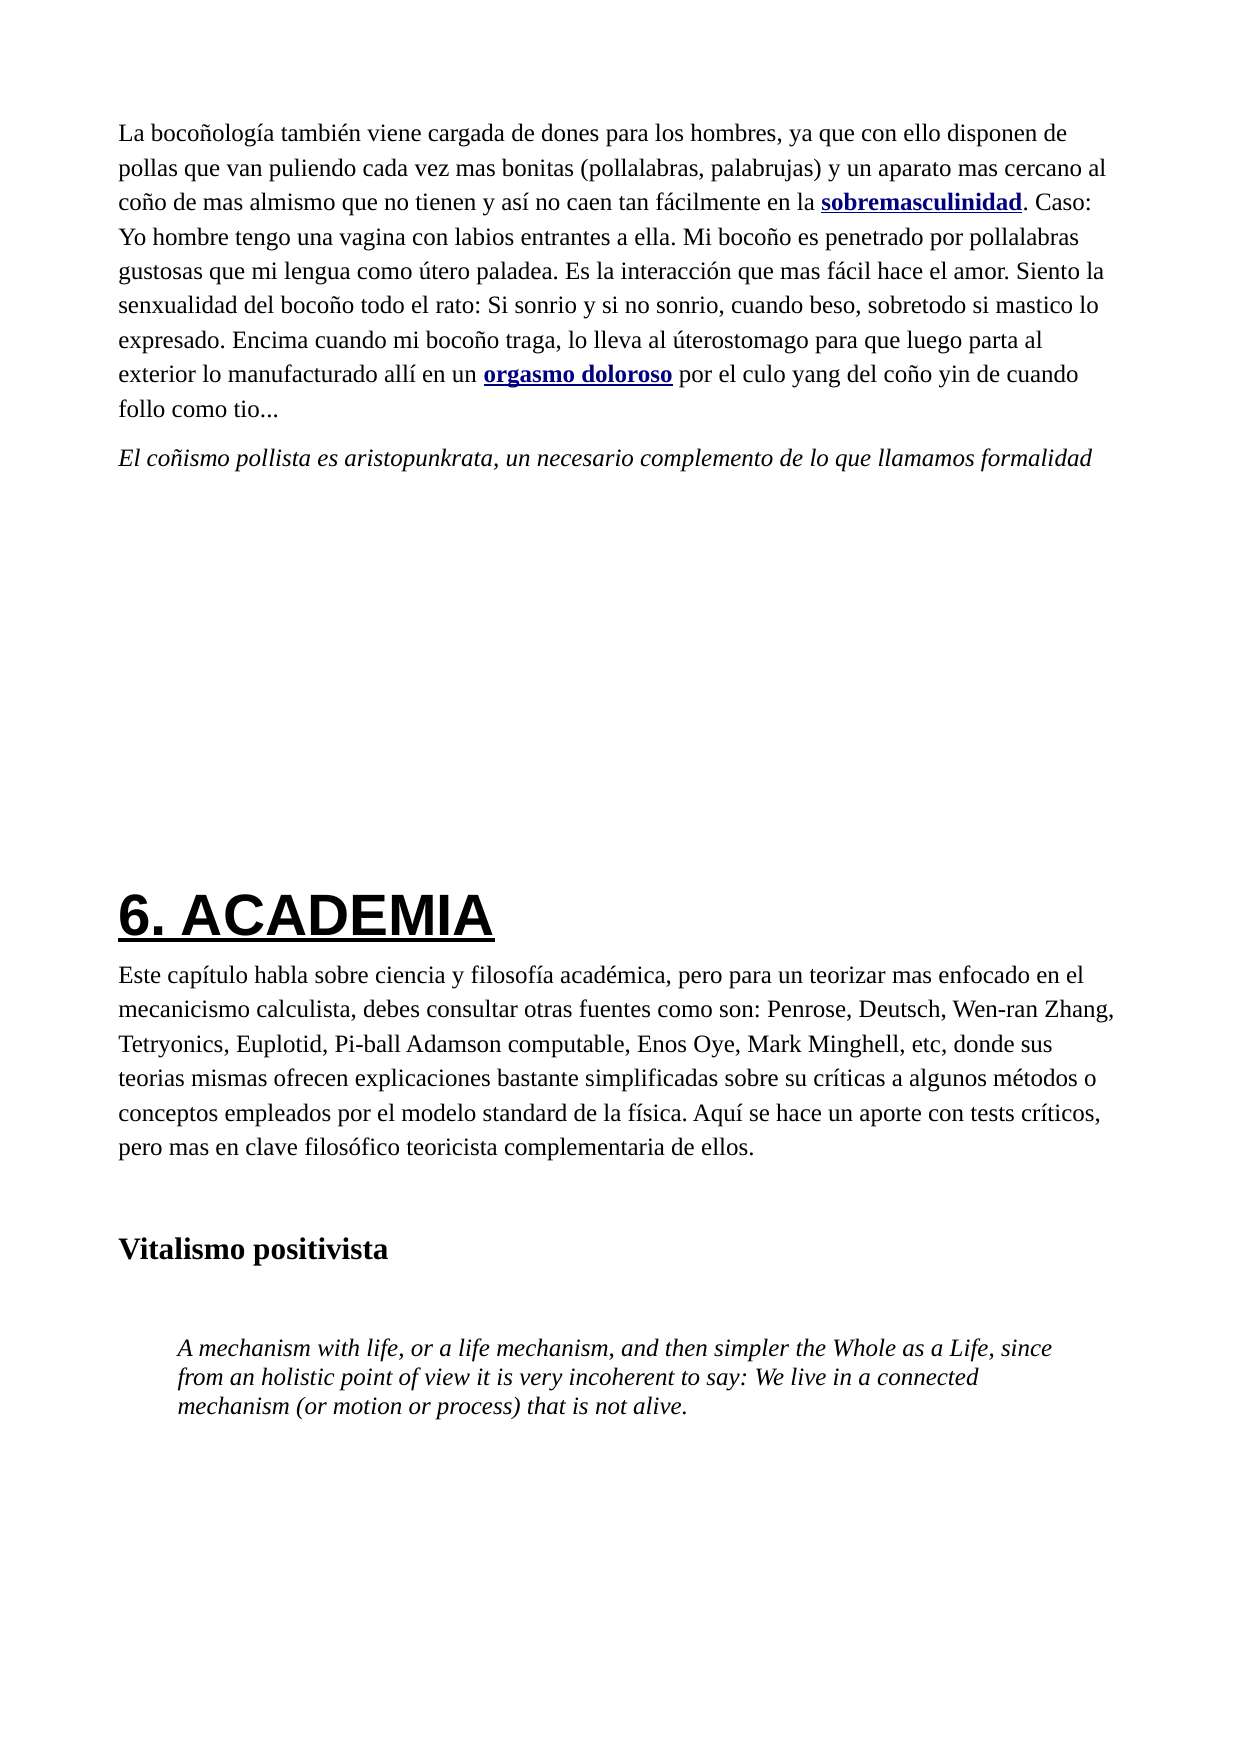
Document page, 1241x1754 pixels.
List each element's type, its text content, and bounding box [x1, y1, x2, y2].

text A mechanism with life, or a life mechanism, and then simpler the Whole as a Life, since from an holistic point of view it is very incoherent to say: We live in a connected mechanism (or motion or process) that is not alive. [177, 1333, 1063, 1420]
text Este capítulo habla sobre ciencia y filosofía académica, pero para un teorizar mas enfocado en el mecanicismo calculista, debes consultar otras fuentes como son: Penrose, Deutsch, Wen-ran Zhang, Tetryonics, Euplotid, Pi-ball Adamson computable, Enos Oye, Mark Minghell, etc, donde sus teorias mismas ofrecen explicaciones bastante simplificadas sobre su críticas a algunos métodos o conceptos empleados por el modelo standard de la física. Aquí se hace un aporte con tests críticos, pero mas en clave filosófico teoricista complementaria de ellos. [118, 960, 1122, 1161]
text La bocoñología también viene cargada de dones para los hombres, ya que con ello disponen de pollas que van puliendo cada vez mas bonitas (pollalabras, palabrujas) y un aparato mas cercano al coño de mas almismo que no tienen y así no caen tan fácilmente en la sobremasculinidad. Caso: Yo hombre tengo una vagina con labios entrantes a ella. Mi bocoño es penetrado por pollalabras gustosas que mi lengua como útero paladea. Es la interacción que mas fácil hace el amor. Siento la senxualidad del bocoño todo el rato: Si sonrio y si no sonrio, cuando beso, sobretodo si mastico lo expresado. Encima cuando mi bocoño traga, lo lleva al úterostomago para que luego parta al exterior lo manufacturado allí en un orgasmo doloroso por el culo yang del coño yin de cuando follo como tio... [118, 118, 1122, 423]
text El coñismo pollista es aristopunkrata, un necesario complemento de lo que llamamos formalidad [118, 443, 1122, 472]
text Vitalismo positivista [118, 1231, 1122, 1266]
subtitle 6. ACADEMIA [118, 880, 1122, 947]
